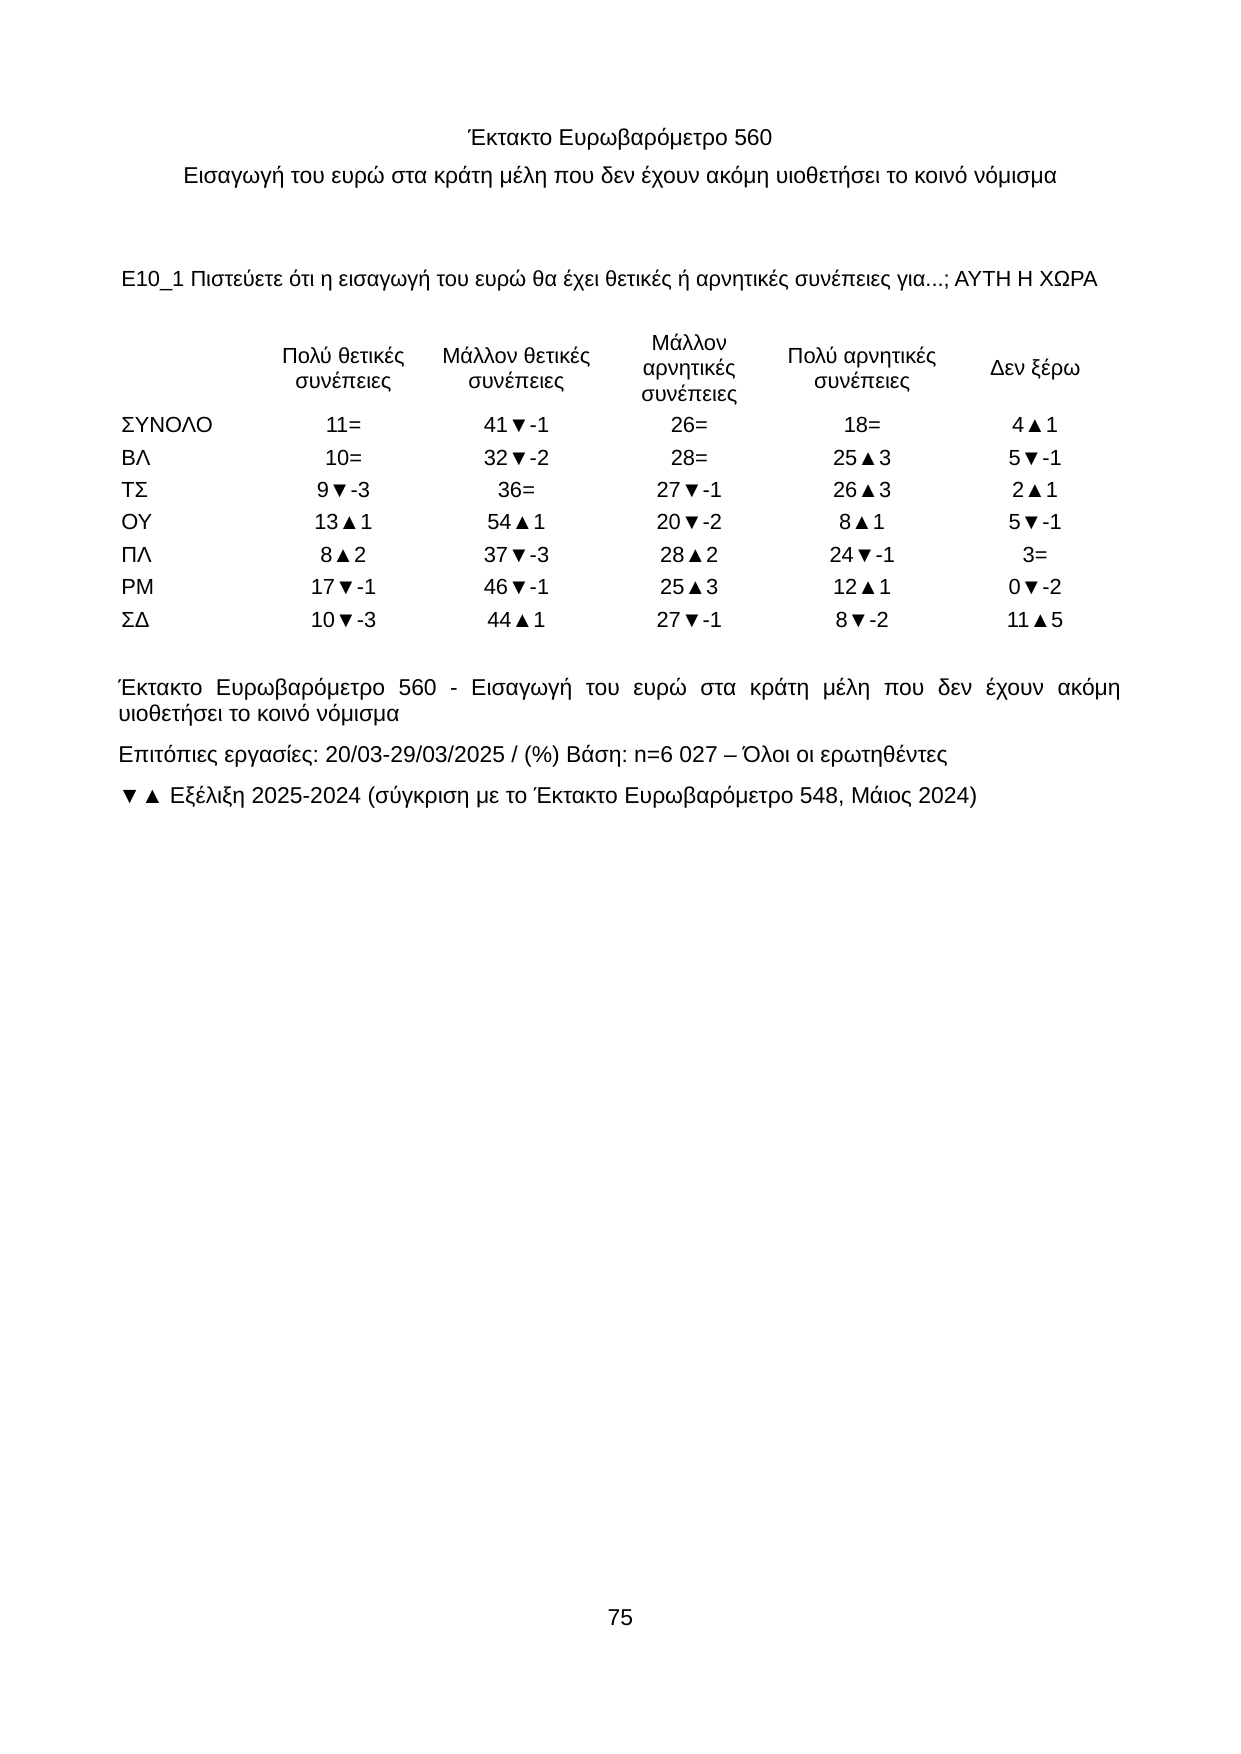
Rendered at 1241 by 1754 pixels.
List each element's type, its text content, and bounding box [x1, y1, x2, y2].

table_cell 5▼-1 [949, 441, 1121, 473]
table_cell 8▲1 [776, 506, 948, 538]
table_cell ΤΣ [118, 473, 257, 506]
table_cell 5▼-1 [949, 506, 1121, 538]
table_cell 13▲1 [257, 506, 430, 538]
table_cell Δεν ξέρω [949, 327, 1121, 408]
table_cell 0▼-2 [949, 571, 1121, 603]
table_cell ΒΛ [118, 441, 257, 473]
table_cell 32▼-2 [430, 441, 603, 473]
table_cell Μάλλον αρνητικές συνέπειες [603, 327, 776, 408]
table_cell 25▲3 [603, 571, 776, 603]
table_cell 25▲3 [776, 441, 948, 473]
table_header Ε10_1 Πιστεύετε ότι η εισαγωγή του ευρώ θα έχει θετικές ή αρνητικές συνέπειες για...; ΑΥΤΗ Η ΧΩΡΑ [118, 262, 1121, 295]
table_cell 10▼-3 [257, 603, 430, 635]
table_cell ΡΜ [118, 571, 257, 603]
table_cell 37▼-3 [430, 538, 603, 571]
table_cell 3= [949, 538, 1121, 571]
table_cell 28▲2 [603, 538, 776, 571]
table_cell ΣΔ [118, 603, 257, 635]
table_cell Μάλλον θετικές συνέπειες [430, 327, 603, 408]
table_cell ΣΥΝΟΛΟ [118, 409, 257, 441]
text ▼▲ Εξέλιξη 2025-2024 (σύγκριση με το Έκτακτο Ευρωβαρόμετρο 548, Μάιος 2024) [118, 782, 1122, 808]
table_cell [257, 295, 430, 327]
table_cell Πολύ θετικές συνέπειες [257, 327, 430, 408]
table_cell 20▼-2 [603, 506, 776, 538]
table_cell [776, 295, 948, 327]
table_cell 27▼-1 [603, 603, 776, 635]
table_cell 27▼-1 [603, 473, 776, 506]
table_cell 17▼-1 [257, 571, 430, 603]
table_cell ΟΥ [118, 506, 257, 538]
table_cell 26= [603, 409, 776, 441]
table_cell 36= [430, 473, 603, 506]
table_cell [949, 295, 1121, 327]
table_cell 46▼-1 [430, 571, 603, 603]
table_cell 4▲1 [949, 409, 1121, 441]
table_cell 54▲1 [430, 506, 603, 538]
table_cell 41▼-1 [430, 409, 603, 441]
table_cell 9▼-3 [257, 473, 430, 506]
table_cell Πολύ αρνητικές συνέπειες [776, 327, 948, 408]
text Έκτακτο Ευρωβαρόμετρο 560 - Εισαγωγή του ευρώ στα κράτη μέλη που δεν έχουν ακόμη υιοθετήσει το κοινό νόμισμα [118, 673, 1122, 726]
table_cell ΠΛ [118, 538, 257, 571]
table_cell 28= [603, 441, 776, 473]
table_cell 11▲5 [949, 603, 1121, 635]
table_cell 8▲2 [257, 538, 430, 571]
table_cell 26▲3 [776, 473, 948, 506]
text Επιτόπιες εργασίες: 20/03-29/03/2025 / (%) Βάση: n=6 027 – Όλοι οι ερωτηθέντες [118, 741, 1122, 767]
table_cell 44▲1 [430, 603, 603, 635]
table_cell [603, 295, 776, 327]
table_cell 8▼-2 [776, 603, 948, 635]
table_cell 24▼-1 [776, 538, 948, 571]
table_cell [118, 327, 257, 408]
table_cell 18= [776, 409, 948, 441]
table_cell 11= [257, 409, 430, 441]
table_cell 10= [257, 441, 430, 473]
table_cell [430, 295, 603, 327]
table_cell 12▲1 [776, 571, 948, 603]
table_cell [118, 295, 257, 327]
table_cell 2▲1 [949, 473, 1121, 506]
